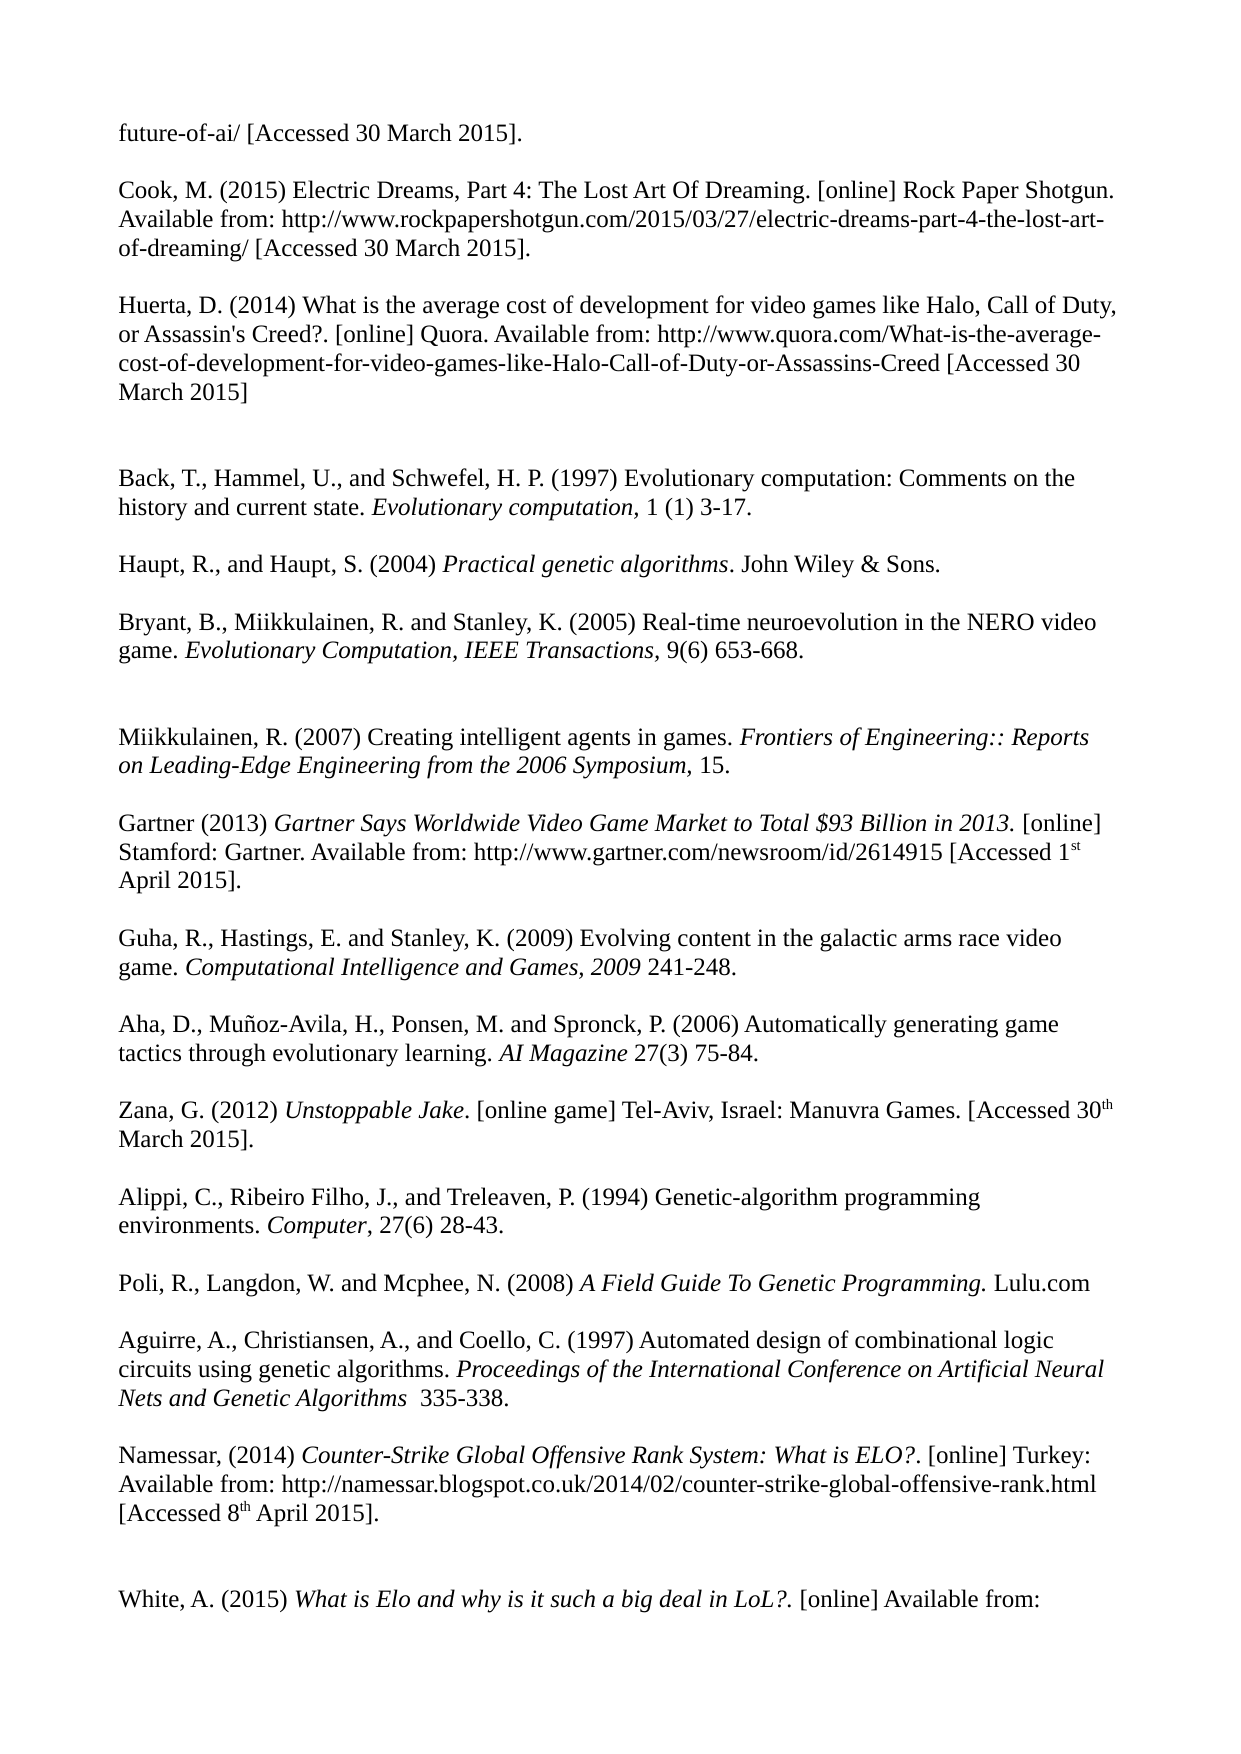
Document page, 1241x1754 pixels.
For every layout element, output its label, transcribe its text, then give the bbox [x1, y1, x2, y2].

text Haupt, R., and Haupt, S. (2004) Practical genetic algorithms. John Wiley & Sons. [118, 549, 1122, 578]
text Aguirre, A., Christiansen, A., and Coello, C. (1997) Automated design of combinational logic circuits using genetic algorithms. Proceedings of the International Conference on Artificial Neural Nets and Genetic Algorithms 335-338. [118, 1326, 1122, 1412]
text Bryant, B., Miikkulainen, R. and Stanley, K. (2005) Real-time neuroevolution in the NERO video game. Evolutionary Computation, IEEE Transactions, 9(6) 653-668. [118, 607, 1122, 664]
text Zana, G. (2012) Unstoppable Jake. [online game] Tel-Aviv, Israel: Manuvra Games. [Accessed 30th March 2015]. [118, 1096, 1122, 1153]
text Cook, M. (2015) Electric Dreams, Part 4: The Lost Art Of Dreaming. [online] Rock Paper Shotgun. Available from: http://www.rockpapershotgun.com/2015/03/27/electric-dreams-part-4-the-lost-art-of-dreaming/ [Accessed 30 March 2015]. [118, 176, 1122, 262]
text Miikkulainen, R. (2007) Creating intelligent agents in games. Frontiers of Engineering:: Reports on Leading-Edge Engineering from the 2006 Symposium, 15. [118, 722, 1122, 779]
text Alippi, C., Ribeiro Filho, J., and Treleaven, P. (1994) Genetic-algorithm programming environments. Computer, 27(6) 28-43. [118, 1182, 1122, 1239]
text Back, T., Hammel, U., and Schwefel, H. P. (1997) Evolutionary computation: Comments on the history and current state. Evolutionary computation, 1 (1) 3-17. [118, 463, 1122, 521]
text future-of-ai/ [Accessed 30 March 2015]. [118, 118, 1122, 147]
text Poli, R., Langdon, W. and Mcphee, N. (2008) A Field Guide To Genetic Programming. Lulu.com [118, 1268, 1122, 1297]
text Guha, R., Hastings, E. and Stanley, K. (2009) Evolving content in the galactic arms race video game. Computational Intelligence and Games, 2009 241-248. [118, 923, 1122, 981]
text White, A. (2015) What is Elo and why is it such a big deal in LoL?. [online] Available from: [118, 1584, 1122, 1613]
text Namessar, (2014) Counter-Strike Global Offensive Rank System: What is ELO?. [online] Turkey: Available from: http://namessar.blogspot.co.uk/2014/02/counter-strike-global-offensive-rank.html [Accessed 8th April 2015]. [118, 1441, 1122, 1527]
text Huerta, D. (2014) What is the average cost of development for video games like Halo, Call of Duty, or Assassin's Creed?. [online] Quora. Available from: http://www.quora.com/What-is-the-average-cost-of-development-for-video-games-like-Halo-Call-of-Duty-or-Assassins-Creed [Accessed 30 March 2015] [118, 291, 1122, 406]
text Gartner (2013) Gartner Says Worldwide Video Game Market to Total $93 Billion in 2013. [online] Stamford: Gartner. Available from: http://www.gartner.com/newsroom/id/2614915 [Accessed 1st April 2015]. [118, 808, 1122, 894]
text Aha, D., Muñoz-Avila, H., Ponsen, M. and Spronck, P. (2006) Automatically generating game tactics through evolutionary learning. AI Magazine 27(3) 75-84. [118, 1009, 1122, 1067]
